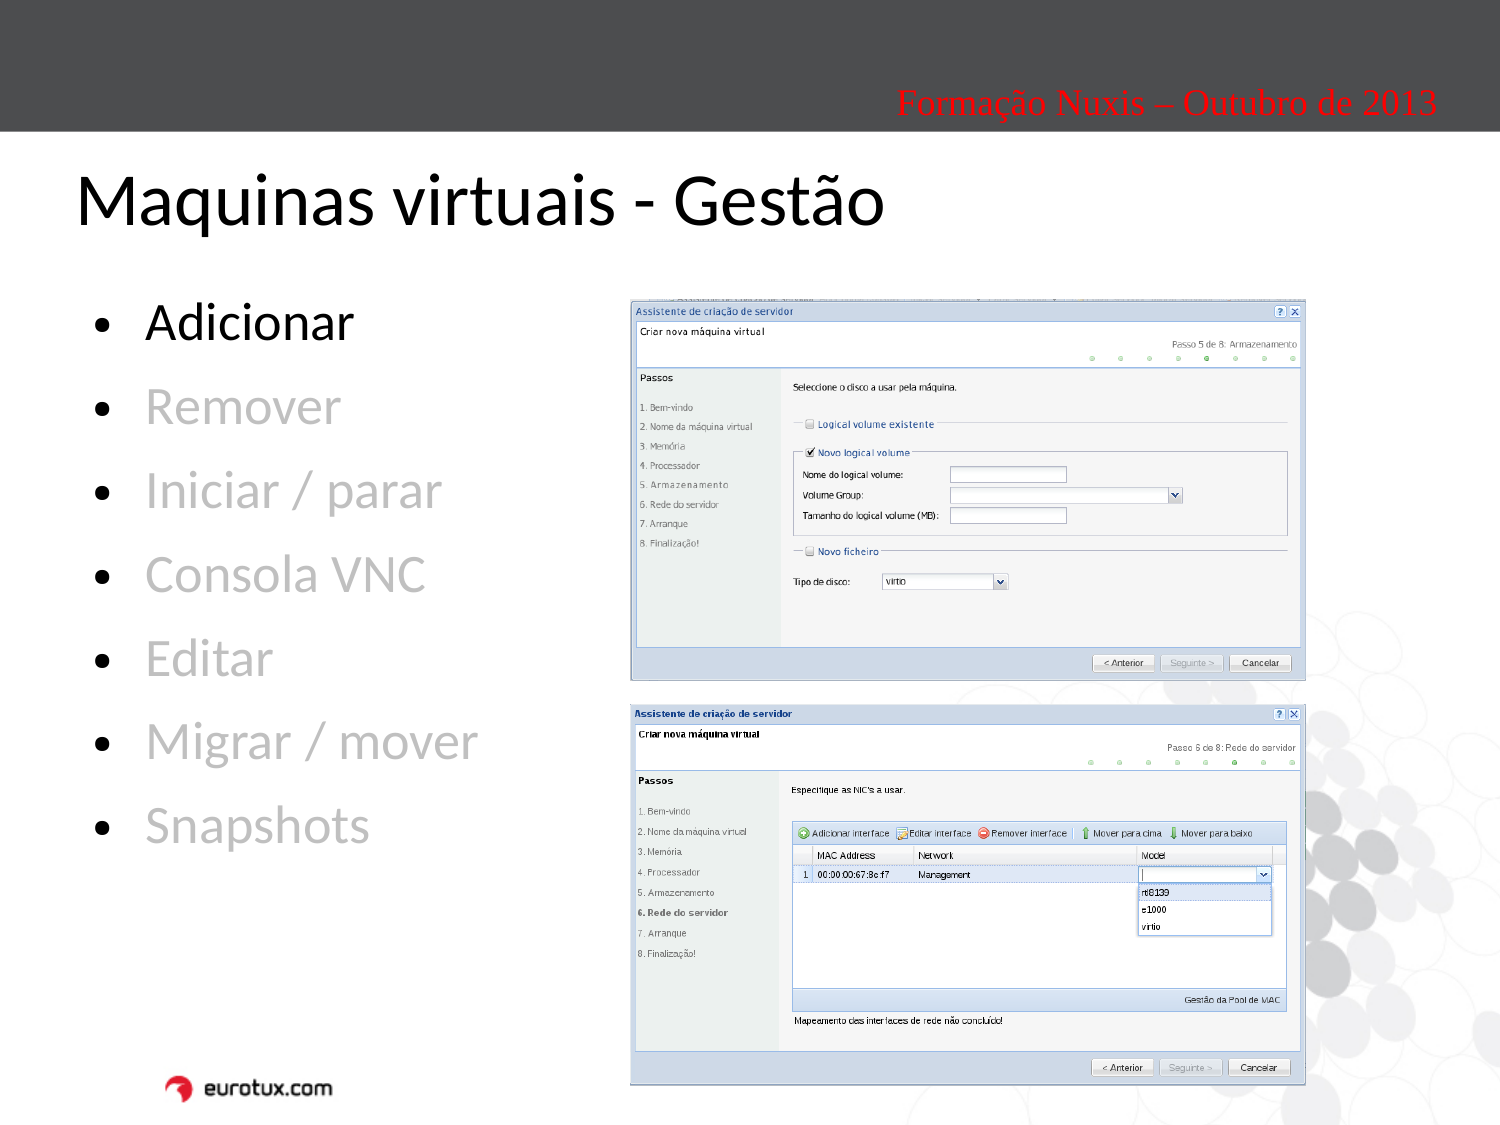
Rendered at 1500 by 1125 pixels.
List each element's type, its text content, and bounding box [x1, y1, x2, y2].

picture [0, 0, 1500, 1125]
list Adicionar Remover Iniciar / parar Consola VNC Editar Migrar / mover Snapshots [75, 299, 734, 953]
title Maquinas virtuais - Gestão [75, 112, 1425, 301]
